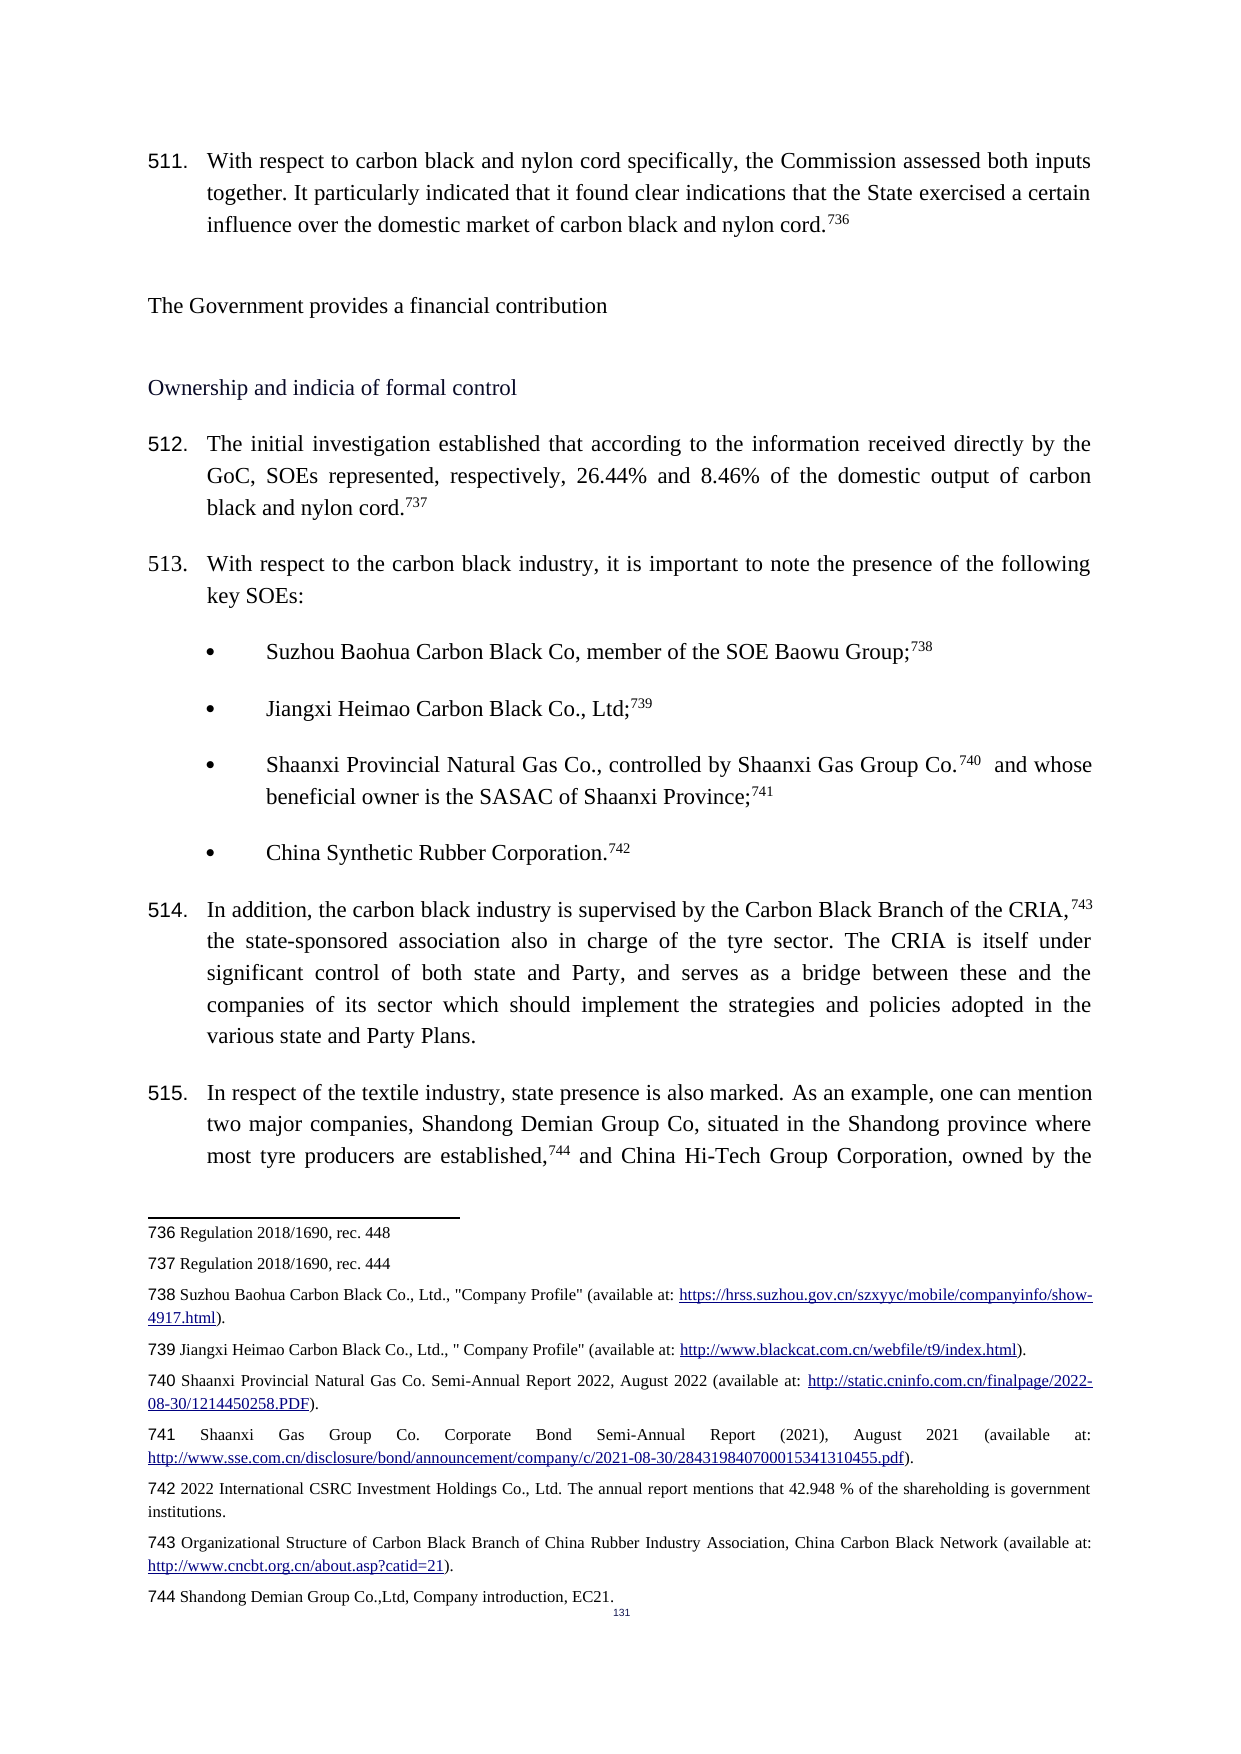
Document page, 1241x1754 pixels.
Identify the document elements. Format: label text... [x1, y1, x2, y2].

list China Synthetic Rubber Corporation. [207, 839, 1093, 866]
list Regulation 2018/1690, rec. 448 [148, 1223, 1093, 1242]
list Regulation 2018/1690, rec. 444 [148, 1254, 1093, 1273]
list With respect to carbon black and nylon cord specifically, the Commission assessed both inputs together. It particularly indicated that it found clear indications that the State exercised a certain influence over the domestic market of carbon black and nylon cord. [148, 148, 1093, 237]
list Jiangxi Heimao Carbon Black Co., Ltd., " Company Profile" (available at: http://www.blackcat.com.cn/webfile/t9/index.html). [148, 1339, 1093, 1358]
list Shaanxi Provincial Natural Gas Co. Semi-Annual Report 2022, August 2022 (available at: http://static.cninfo.com.cn/finalpage/2022-08-30/1214450258.PDF). [148, 1371, 1093, 1413]
list Jiangxi Heimao Carbon Black Co., Ltd; [207, 695, 1093, 721]
list The initial investigation established that according to the information received directly by the GoC, SOEs represented, respectively, 26.44% and 8.46% of the domestic output of carbon black and nylon cord. [148, 430, 1093, 520]
subtitle The Government provides a financial contribution [148, 292, 1093, 319]
list With respect to the carbon black industry, it is important to note the presence of the following key SOEs: [148, 550, 1093, 608]
list Suzhou Baohua Carbon Black Co, member of the SOE Baowu Group; [207, 638, 1093, 664]
list Organizational Structure of Carbon Black Branch of China Rubber Industry Association, China Carbon Black Network (available at: http://www.cncbt.org.cn/about.asp?catid=21). [148, 1533, 1093, 1575]
list Suzhou Baohua Carbon Black Co., Ltd., "Company Profile" (available at: https://hrss.suzhou.gov.cn/szxyyc/mobile/companyinfo/show-4917.html). [148, 1285, 1093, 1327]
subtitle Ownership and indicia of formal control [148, 374, 1093, 400]
list Shaanxi Provincial Natural Gas Co., controlled by Shaanxi Gas Group Co. and whose beneficial owner is the SASAC of Shaanxi Province; [207, 751, 1093, 809]
list Shaanxi Gas Group Co. Corporate Bond Semi-Annual Report (2021), August 2021 (available at: http://www.sse.com.cn/disclosure/bond/announcement/company/c/2021-08-30/284319840700015341310455.pdf). [148, 1425, 1093, 1467]
list 2022 International CSRC Investment Holdings Co., Ltd. The annual report mentions that 42.948 % of the shareholding is government institutions. [148, 1479, 1093, 1521]
list In addition, the carbon black industry is supervised by the Carbon Black Branch of the CRIA, the state-sponsored association also in charge of the tyre sector. The CRIA is itself under significant control of both state and Party, and serves as a bridge between these and the companies of its sector which should implement the strategies and policies adopted in the various state and Party Plans. [148, 896, 1093, 1049]
list In respect of the textile industry, state presence is also marked. As an example, one can mention two major companies, Shandong Demian Group Co, situated in the Shandong province where most tyre producers are established, and China Hi-Tech Group Corporation, owned by the [148, 1079, 1093, 1168]
list Shandong Demian Group Co.,Ltd, Company introduction, EC21. [148, 1587, 1093, 1606]
